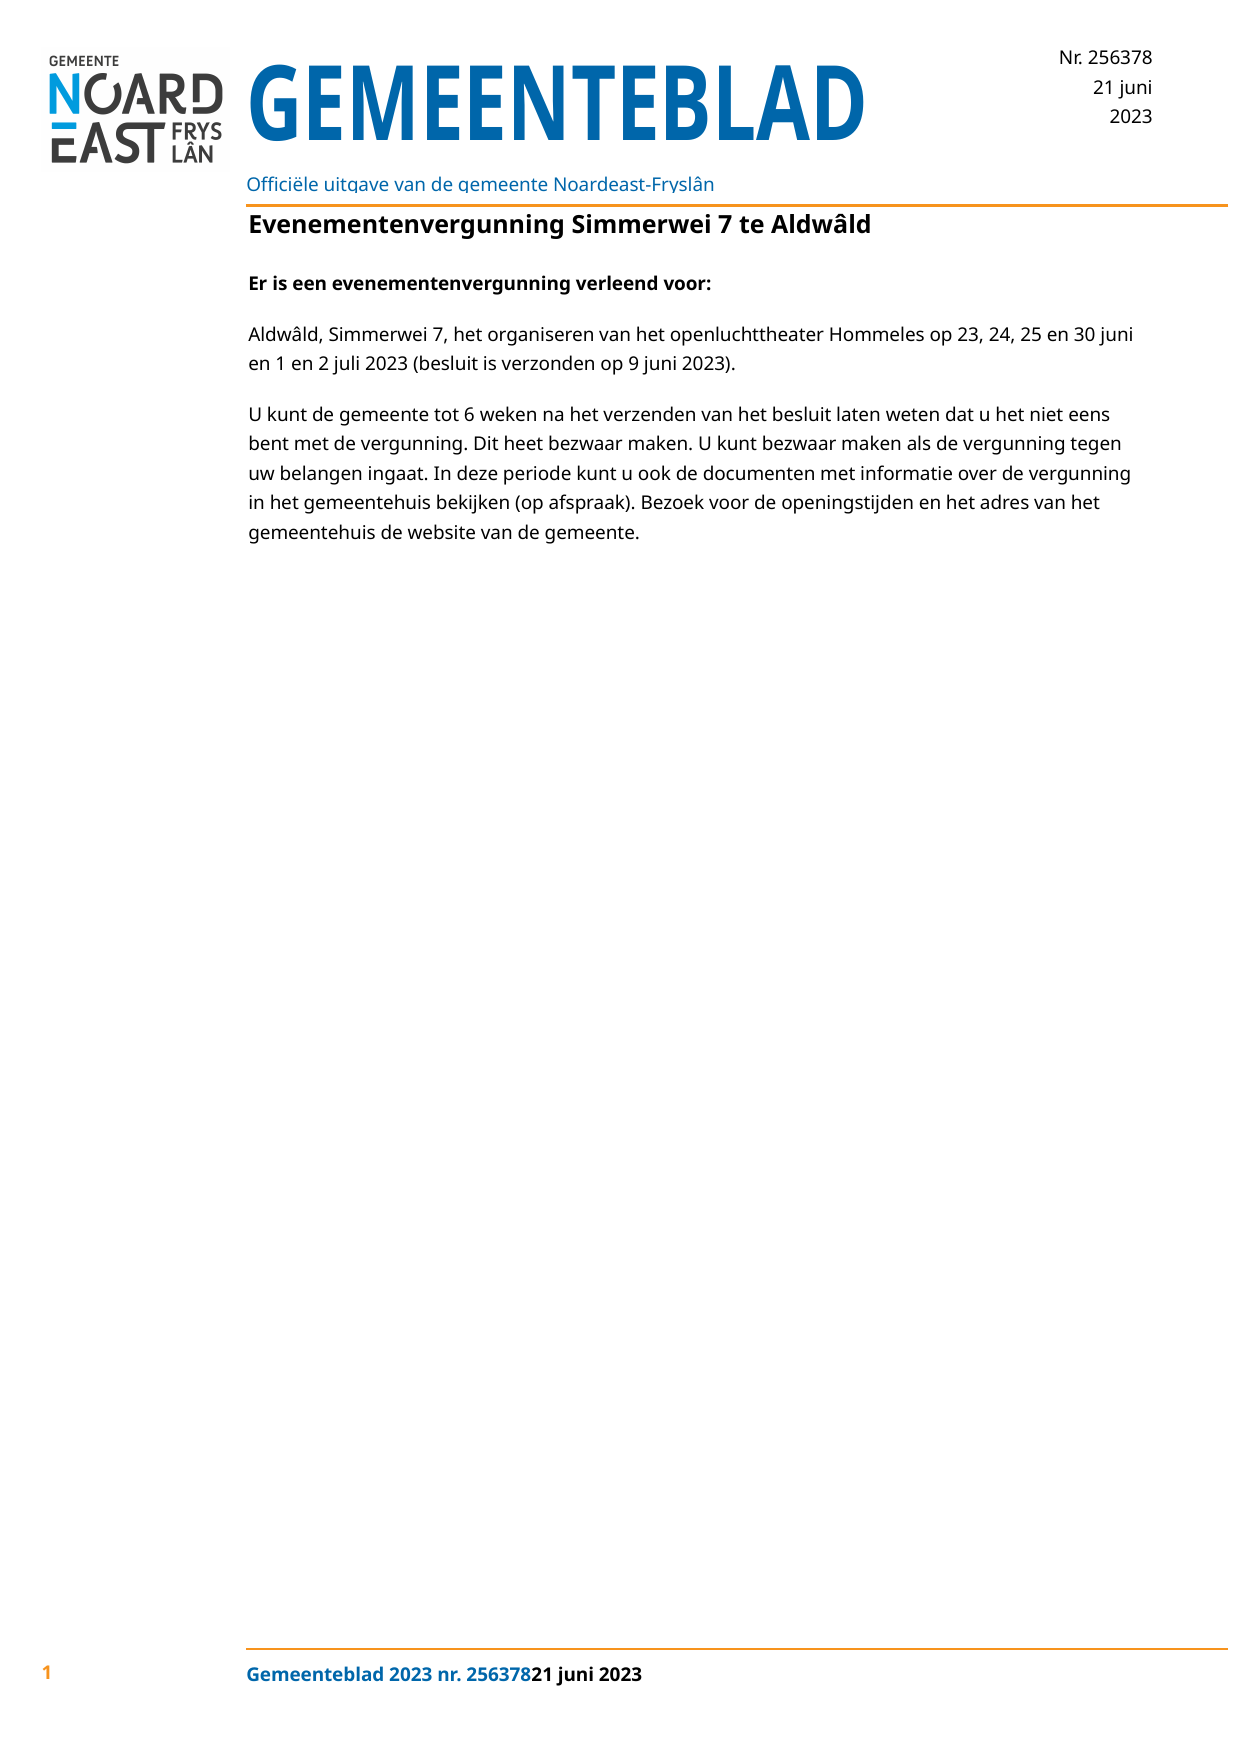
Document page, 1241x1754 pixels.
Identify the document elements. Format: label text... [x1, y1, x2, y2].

picture [41, 47, 231, 172]
text U kunt de gemeente tot 6 weken na het verzenden van het besluit laten weten dat u het niet eens bent met de vergunning. Dit heet bezwaar maken. U kunt bezwaar maken als de vergunning tegen uw belangen ingaat. In deze periode kunt u ook de documenten met informatie over de vergunning in het gemeentehuis bekijken (op afspraak). Bezoek voor de openingstijden en het adres van het gemeentehuis de website van de gemeente. [248, 401, 1152, 545]
text Evenementenvergunning Simmerwei 7 te Aldwâld [248, 207, 1152, 241]
text Er is een evenementenvergunning verleend voor: [248, 270, 1152, 296]
text Aldwâld, Simmerwei 7, het organiseren van het openluchttheater Hommeles op 23, 24, 25 en 30 juni en 1 en 2 juli 2023 (besluit is verzonden op 9 juni 2023). [248, 321, 1152, 376]
